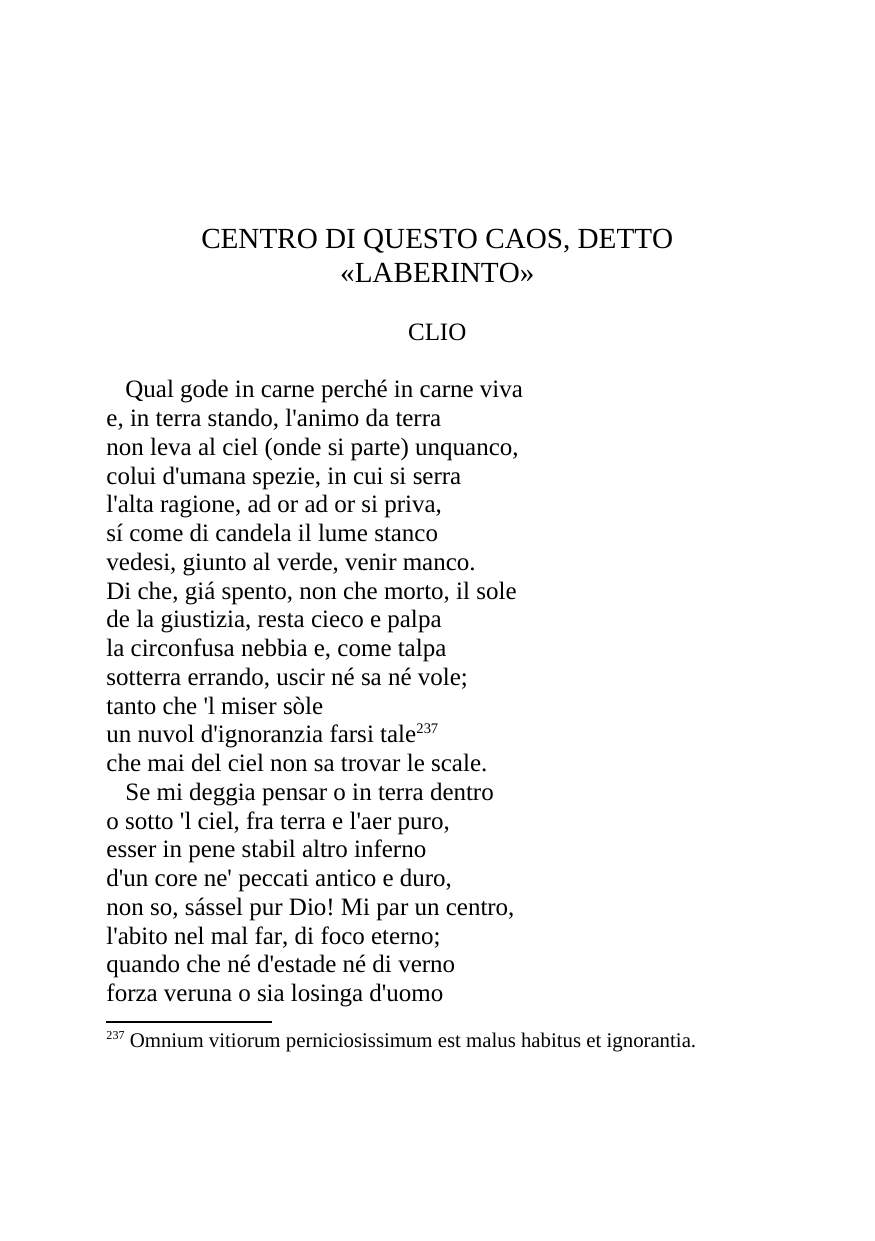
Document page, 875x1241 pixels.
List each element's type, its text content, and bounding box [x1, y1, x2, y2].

text Se mi deggia pensar o in terra dentro [125, 777, 768, 806]
text tanto che 'l miser sòle [106, 691, 768, 719]
text un nuvol d'ignoranzia farsi tale [106, 719, 768, 748]
text esser in pene stabil altro inferno [106, 834, 768, 863]
text Di che, giá spento, non che morto, il sole [106, 576, 768, 604]
text Omnium vitiorum perniciosissimum est malus habitus et ignorantia. [106, 1028, 768, 1052]
text sí come di candela il lume stanco [106, 518, 768, 547]
text la circonfusa nebbia e, come talpa [106, 633, 768, 662]
text Qual gode in carne perché in carne viva [125, 374, 768, 403]
text non leva al ciel (onde si parte) unquanco, [106, 432, 768, 461]
text che mai del ciel non sa trovar le scale. [106, 748, 768, 777]
text non so, sássel pur Dio! Mi par un centro, [106, 892, 768, 921]
text sotterra errando, uscir né sa né vole; [106, 662, 768, 691]
text vedesi, giunto al verde, venir manco. [106, 547, 768, 576]
text d'un core ne' peccati antico e duro, [106, 863, 768, 892]
text forza veruna o sia losinga d'uomo [106, 978, 768, 1007]
text quando che né d'estade né di verno [106, 949, 768, 978]
text o sotto 'l ciel, fra terra e l'aer puro, [106, 806, 768, 834]
text l'abito nel mal far, di foco eterno; [106, 921, 768, 949]
text e, in terra stando, l'animo da terra [106, 403, 768, 432]
text CENTRO DI QUESTO CAOS, DETTO «LABERINTO» [106, 221, 768, 288]
text de la giustizia, resta cieco e palpa [106, 604, 768, 633]
text CLIO [106, 317, 768, 346]
text l'alta ragione, ad or ad or si priva, [106, 489, 768, 518]
text colui d'umana spezie, in cui si serra [106, 461, 768, 489]
